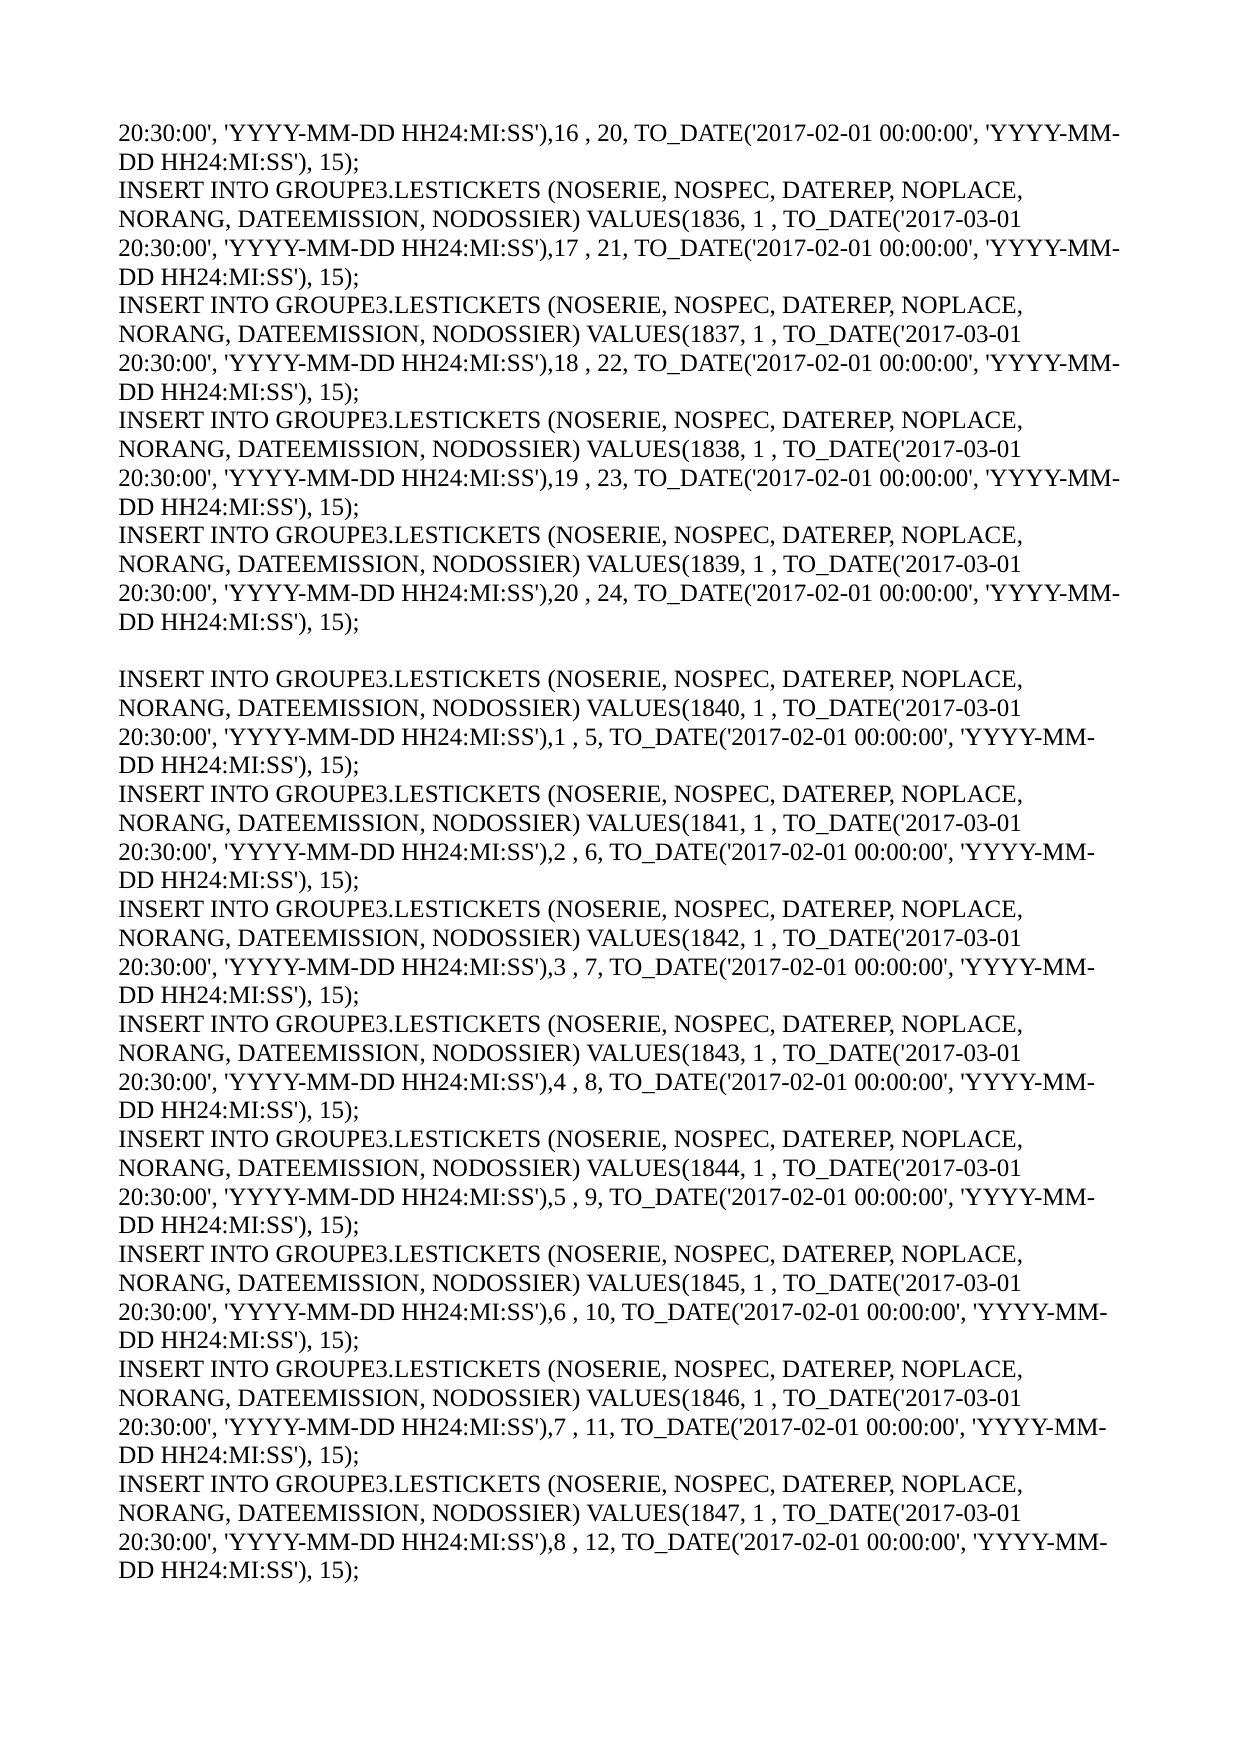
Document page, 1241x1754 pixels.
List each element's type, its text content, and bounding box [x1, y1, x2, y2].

text INSERT INTO GROUPE3.LESTICKETS (NOSERIE, NOSPEC, DATEREP, NOPLACE, NORANG, DATEEMISSION, NODOSSIER) VALUES(1845, 1 , TO_DATE('2017-03-01 20:30:00', 'YYYY-MM-DD HH24:MI:SS'),6 , 10, TO_DATE('2017-02-01 00:00:00', 'YYYY-MM-DD HH24:MI:SS'), 15); [118, 1239, 1122, 1354]
text INSERT INTO GROUPE3.LESTICKETS (NOSERIE, NOSPEC, DATEREP, NOPLACE, NORANG, DATEEMISSION, NODOSSIER) VALUES(1840, 1 , TO_DATE('2017-03-01 20:30:00', 'YYYY-MM-DD HH24:MI:SS'),1 , 5, TO_DATE('2017-02-01 00:00:00', 'YYYY-MM-DD HH24:MI:SS'), 15); [118, 664, 1122, 779]
text INSERT INTO GROUPE3.LESTICKETS (NOSERIE, NOSPEC, DATEREP, NOPLACE, NORANG, DATEEMISSION, NODOSSIER) VALUES(1837, 1 , TO_DATE('2017-03-01 20:30:00', 'YYYY-MM-DD HH24:MI:SS'),18 , 22, TO_DATE('2017-02-01 00:00:00', 'YYYY-MM-DD HH24:MI:SS'), 15); [118, 291, 1122, 406]
text INSERT INTO GROUPE3.LESTICKETS (NOSERIE, NOSPEC, DATEREP, NOPLACE, NORANG, DATEEMISSION, NODOSSIER) VALUES(1838, 1 , TO_DATE('2017-03-01 20:30:00', 'YYYY-MM-DD HH24:MI:SS'),19 , 23, TO_DATE('2017-02-01 00:00:00', 'YYYY-MM-DD HH24:MI:SS'), 15); [118, 406, 1122, 521]
text INSERT INTO GROUPE3.LESTICKETS (NOSERIE, NOSPEC, DATEREP, NOPLACE, NORANG, DATEEMISSION, NODOSSIER) VALUES(1839, 1 , TO_DATE('2017-03-01 20:30:00', 'YYYY-MM-DD HH24:MI:SS'),20 , 24, TO_DATE('2017-02-01 00:00:00', 'YYYY-MM-DD HH24:MI:SS'), 15); [118, 521, 1122, 636]
text INSERT INTO GROUPE3.LESTICKETS (NOSERIE, NOSPEC, DATEREP, NOPLACE, NORANG, DATEEMISSION, NODOSSIER) VALUES(1836, 1 , TO_DATE('2017-03-01 20:30:00', 'YYYY-MM-DD HH24:MI:SS'),17 , 21, TO_DATE('2017-02-01 00:00:00', 'YYYY-MM-DD HH24:MI:SS'), 15); [118, 176, 1122, 291]
text INSERT INTO GROUPE3.LESTICKETS (NOSERIE, NOSPEC, DATEREP, NOPLACE, NORANG, DATEEMISSION, NODOSSIER) VALUES(1847, 1 , TO_DATE('2017-03-01 20:30:00', 'YYYY-MM-DD HH24:MI:SS'),8 , 12, TO_DATE('2017-02-01 00:00:00', 'YYYY-MM-DD HH24:MI:SS'), 15); [118, 1469, 1122, 1584]
text INSERT INTO GROUPE3.LESTICKETS (NOSERIE, NOSPEC, DATEREP, NOPLACE, NORANG, DATEEMISSION, NODOSSIER) VALUES(1841, 1 , TO_DATE('2017-03-01 20:30:00', 'YYYY-MM-DD HH24:MI:SS'),2 , 6, TO_DATE('2017-02-01 00:00:00', 'YYYY-MM-DD HH24:MI:SS'), 15); [118, 779, 1122, 894]
text INSERT INTO GROUPE3.LESTICKETS (NOSERIE, NOSPEC, DATEREP, NOPLACE, NORANG, DATEEMISSION, NODOSSIER) VALUES(1843, 1 , TO_DATE('2017-03-01 20:30:00', 'YYYY-MM-DD HH24:MI:SS'),4 , 8, TO_DATE('2017-02-01 00:00:00', 'YYYY-MM-DD HH24:MI:SS'), 15); [118, 1009, 1122, 1124]
text INSERT INTO GROUPE3.LESTICKETS (NOSERIE, NOSPEC, DATEREP, NOPLACE, NORANG, DATEEMISSION, NODOSSIER) VALUES(1842, 1 , TO_DATE('2017-03-01 20:30:00', 'YYYY-MM-DD HH24:MI:SS'),3 , 7, TO_DATE('2017-02-01 00:00:00', 'YYYY-MM-DD HH24:MI:SS'), 15); [118, 894, 1122, 1009]
text 20:30:00', 'YYYY-MM-DD HH24:MI:SS'),16 , 20, TO_DATE('2017-02-01 00:00:00', 'YYYY-MM-DD HH24:MI:SS'), 15); [118, 118, 1122, 176]
text INSERT INTO GROUPE3.LESTICKETS (NOSERIE, NOSPEC, DATEREP, NOPLACE, NORANG, DATEEMISSION, NODOSSIER) VALUES(1846, 1 , TO_DATE('2017-03-01 20:30:00', 'YYYY-MM-DD HH24:MI:SS'),7 , 11, TO_DATE('2017-02-01 00:00:00', 'YYYY-MM-DD HH24:MI:SS'), 15); [118, 1354, 1122, 1469]
text INSERT INTO GROUPE3.LESTICKETS (NOSERIE, NOSPEC, DATEREP, NOPLACE, NORANG, DATEEMISSION, NODOSSIER) VALUES(1844, 1 , TO_DATE('2017-03-01 20:30:00', 'YYYY-MM-DD HH24:MI:SS'),5 , 9, TO_DATE('2017-02-01 00:00:00', 'YYYY-MM-DD HH24:MI:SS'), 15); [118, 1124, 1122, 1239]
